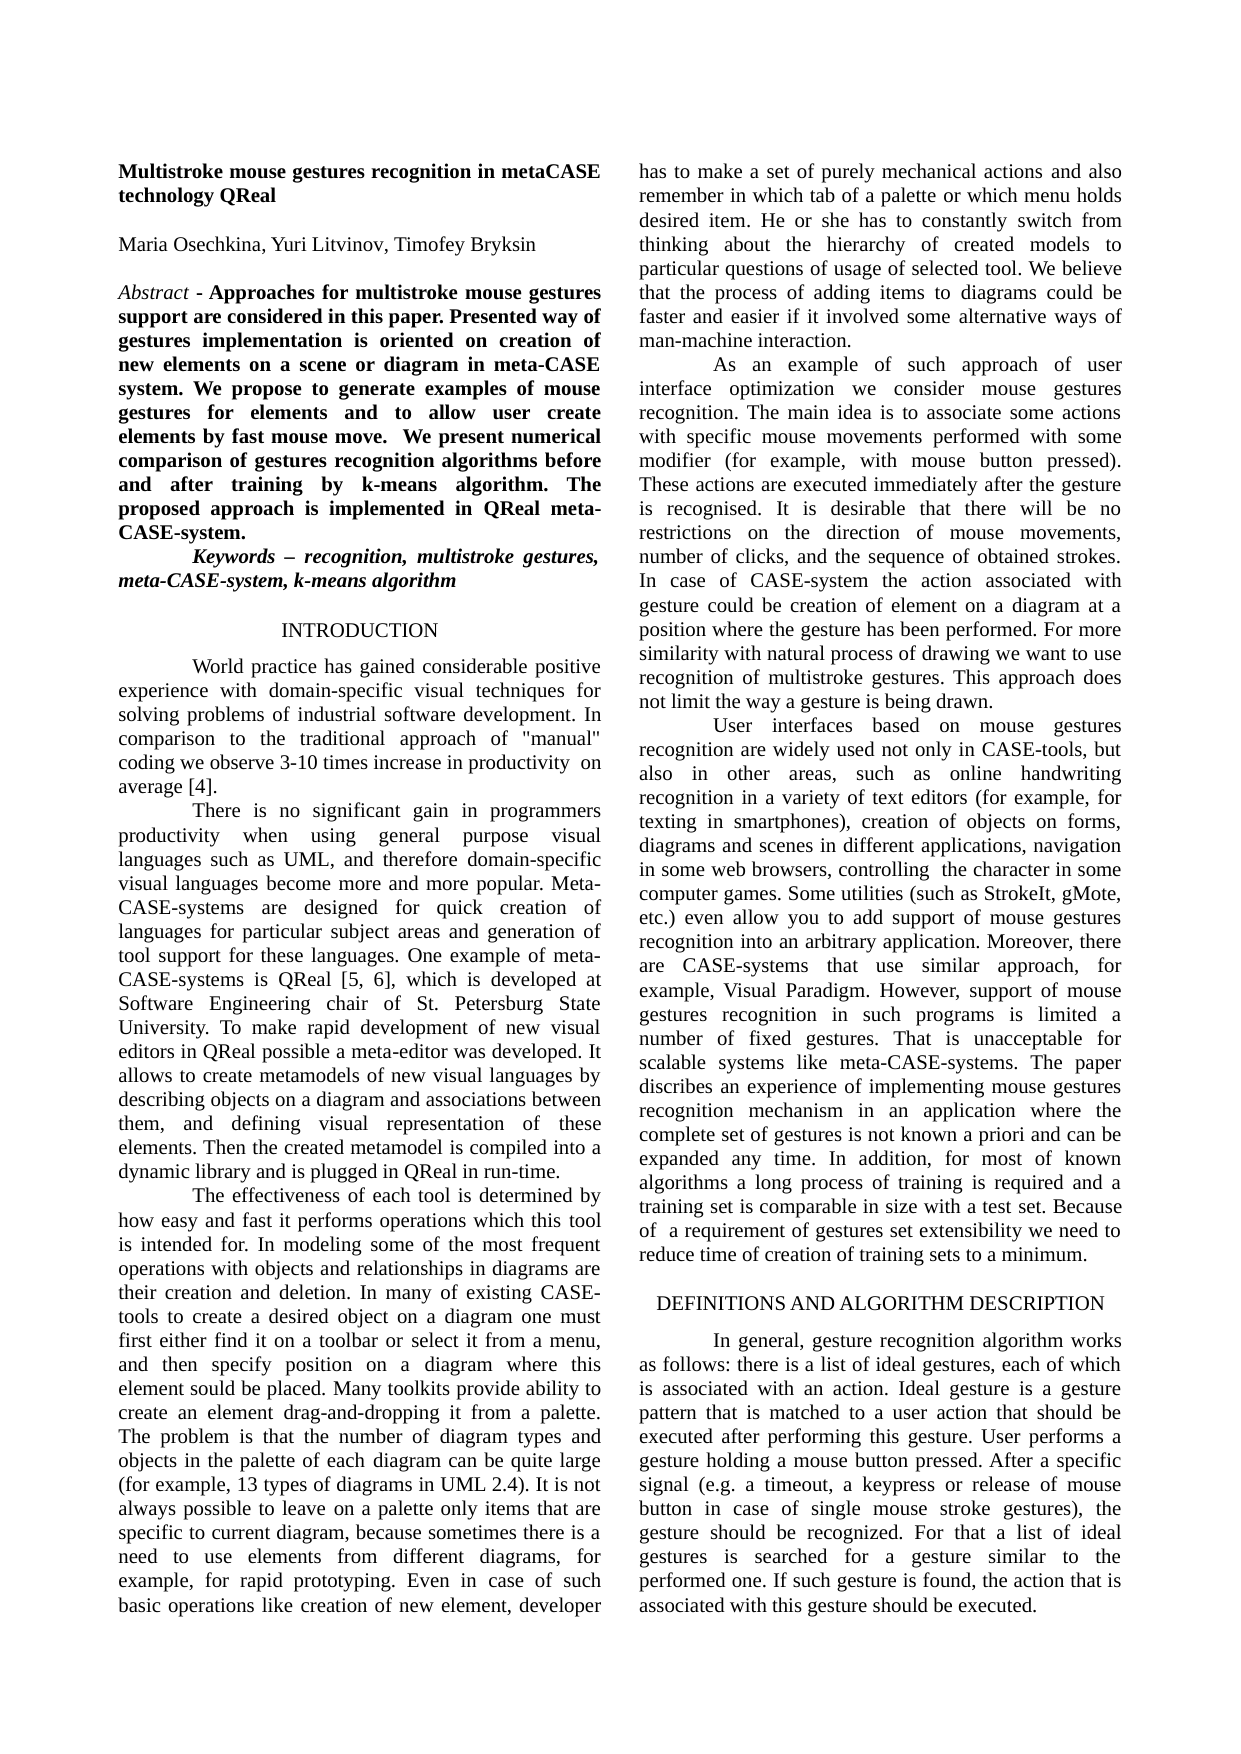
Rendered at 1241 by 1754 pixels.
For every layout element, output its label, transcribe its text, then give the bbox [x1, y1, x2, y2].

text There is no significant gain in programmers productivity when using general purpose visual languages such as UML, and therefore domain-specific visual languages become more and more popular. Meta-CASE-systems are designed for quick creation of languages for particular subject areas and generation of tool support for these languages. One example of meta-CASE-systems is QReal [5, 6], which is developed at Software Engineering chair of St. Petersburg State University. To make rapid development of new visual editors in QReal possible a meta-editor was developed. It allows to create metamodels of new visual languages by describing objects on a diagram and associations between them, and defining visual representation of these elements. Then the created metamodel is compiled into a dynamic library and is plugged in QReal in run-time. [118, 798, 601, 1183]
text has to make a set of purely mechanical actions and also remember in which tab of a palette or which menu holds desired item. He or she has to constantly switch from thinking about the hierarchy of created models to particular questions of usage of selected tool. We believe that the process of adding items to diagrams could be faster and easier if it involved some alternative ways of man-machine interaction. [639, 159, 1122, 352]
text Abstract - Approaches for multistroke mouse gestures support are considered in this paper. Presented way of gestures implementation is oriented on creation of new elements on a scene or diagram in meta-CASE system. We propose to generate examples of mouse gestures for elements and to allow user create elements by fast mouse move. We present numerical comparison of gestures recognition algorithms before and after training by k-means algorithm. The proposed approach is implemented in QReal meta-CASE-system. [118, 280, 601, 544]
text User interfaces based on mouse gestures recognition are widely used not only in CASE-tools, but also in other areas, such as online handwriting recognition in a variety of text editors (for example, for texting in smartphones), creation of objects on forms, diagrams and scenes in different applications, navigation in some web browsers, controlling the character in some computer games. Some utilities (such as StrokeIt, gMote, etc.) even allow you to add support of mouse gestures recognition into an arbitrary application. Moreover, there are CASE-systems that use similar approach, for example, Visual Paradigm. However, support of mouse gestures recognition in such programs is limited a number of fixed gestures. That is unacceptable for scalable systems like meta-CASE-systems. The paper discribes an experience of implementing mouse gestures recognition mechanism in an application where the complete set of gestures is not known a priori and can be expanded any time. In addition, for most of known algorithms a long process of training is required and a training set is comparable in size with a test set. Because of a requirement of gestures set extensibility we need to reduce time of creation of training sets to a minimum. [639, 713, 1122, 1266]
text The effectiveness of each tool is determined by how easy and fast it performs operations which this tool is intended for. In modeling some of the most frequent operations with objects and relationships in diagrams are their creation and deletion. In many of existing CASE-tools to create a desired object on a diagram one must first either find it on a toolbar or select it from a menu, and then specify position on a diagram where this element sould be placed. Many toolkits provide ability to create an element drag-and-dropping it from a palette. The problem is that the number of diagram types and objects in the palette of each diagram can be quite large (for example, 13 types of diagrams in UML 2.4). It is not always possible to leave on a palette only items that are specific to current diagram, because sometimes there is a need to use elements from different diagrams, for example, for rapid prototyping. Even in case of such basic operations like creation of new element, developer [118, 1183, 601, 1617]
text World practice has gained considerable positive experience with domain-specific visual techniques for solving problems of industrial software development. In comparison to the traditional approach of "manual" coding we observe 3-10 times increase in productivity on average [4]. [118, 654, 601, 798]
text As an example of such approach of user interface optimization we consider mouse gestures recognition. The main idea is to associate some actions with specific mouse movements performed with some modifier (for example, with mouse button pressed). These actions are executed immediately after the gesture is recognised. It is desirable that there will be no restrictions on the direction of mouse movements, number of clicks, and the sequence of obtained strokes. In case of CASE-system the action associated with gesture could be creation of element on a diagram at a position where the gesture has been performed. For more similarity with natural process of drawing we want to use recognition of multistroke gestures. This approach does not limit the way a gesture is being drawn. [639, 352, 1122, 713]
text In general, gesture recognition algorithm works as follows: there is a list of ideal gestures, each of which is associated with an action. Ideal gesture is a gesture pattern that is matched to a user action that should be executed after performing this gesture. User performs a gesture holding a mouse button pressed. After a specific signal (e.g. a timeout, a keypress or release of mouse button in case of single mouse stroke gestures), the gesture should be recognized. For that a list of ideal gestures is searched for a gesture similar to the performed one. If such gesture is found, the action that is associated with this gesture should be executed. [639, 1328, 1122, 1617]
text Multistroke mouse gestures recognition in metaCASE technology QReal [118, 159, 601, 207]
subtitle INTRODUCTION [118, 617, 601, 642]
subtitle DEFINITIONS AND ALGORITHM DESCRIPTION [639, 1291, 1122, 1315]
text Keywords – recognition, multistroke gestures, meta-CASE-system, k-means algorithm [118, 544, 601, 592]
text Maria Osechkina, Yuri Litvinov, Timofey Bryksin [118, 232, 601, 256]
